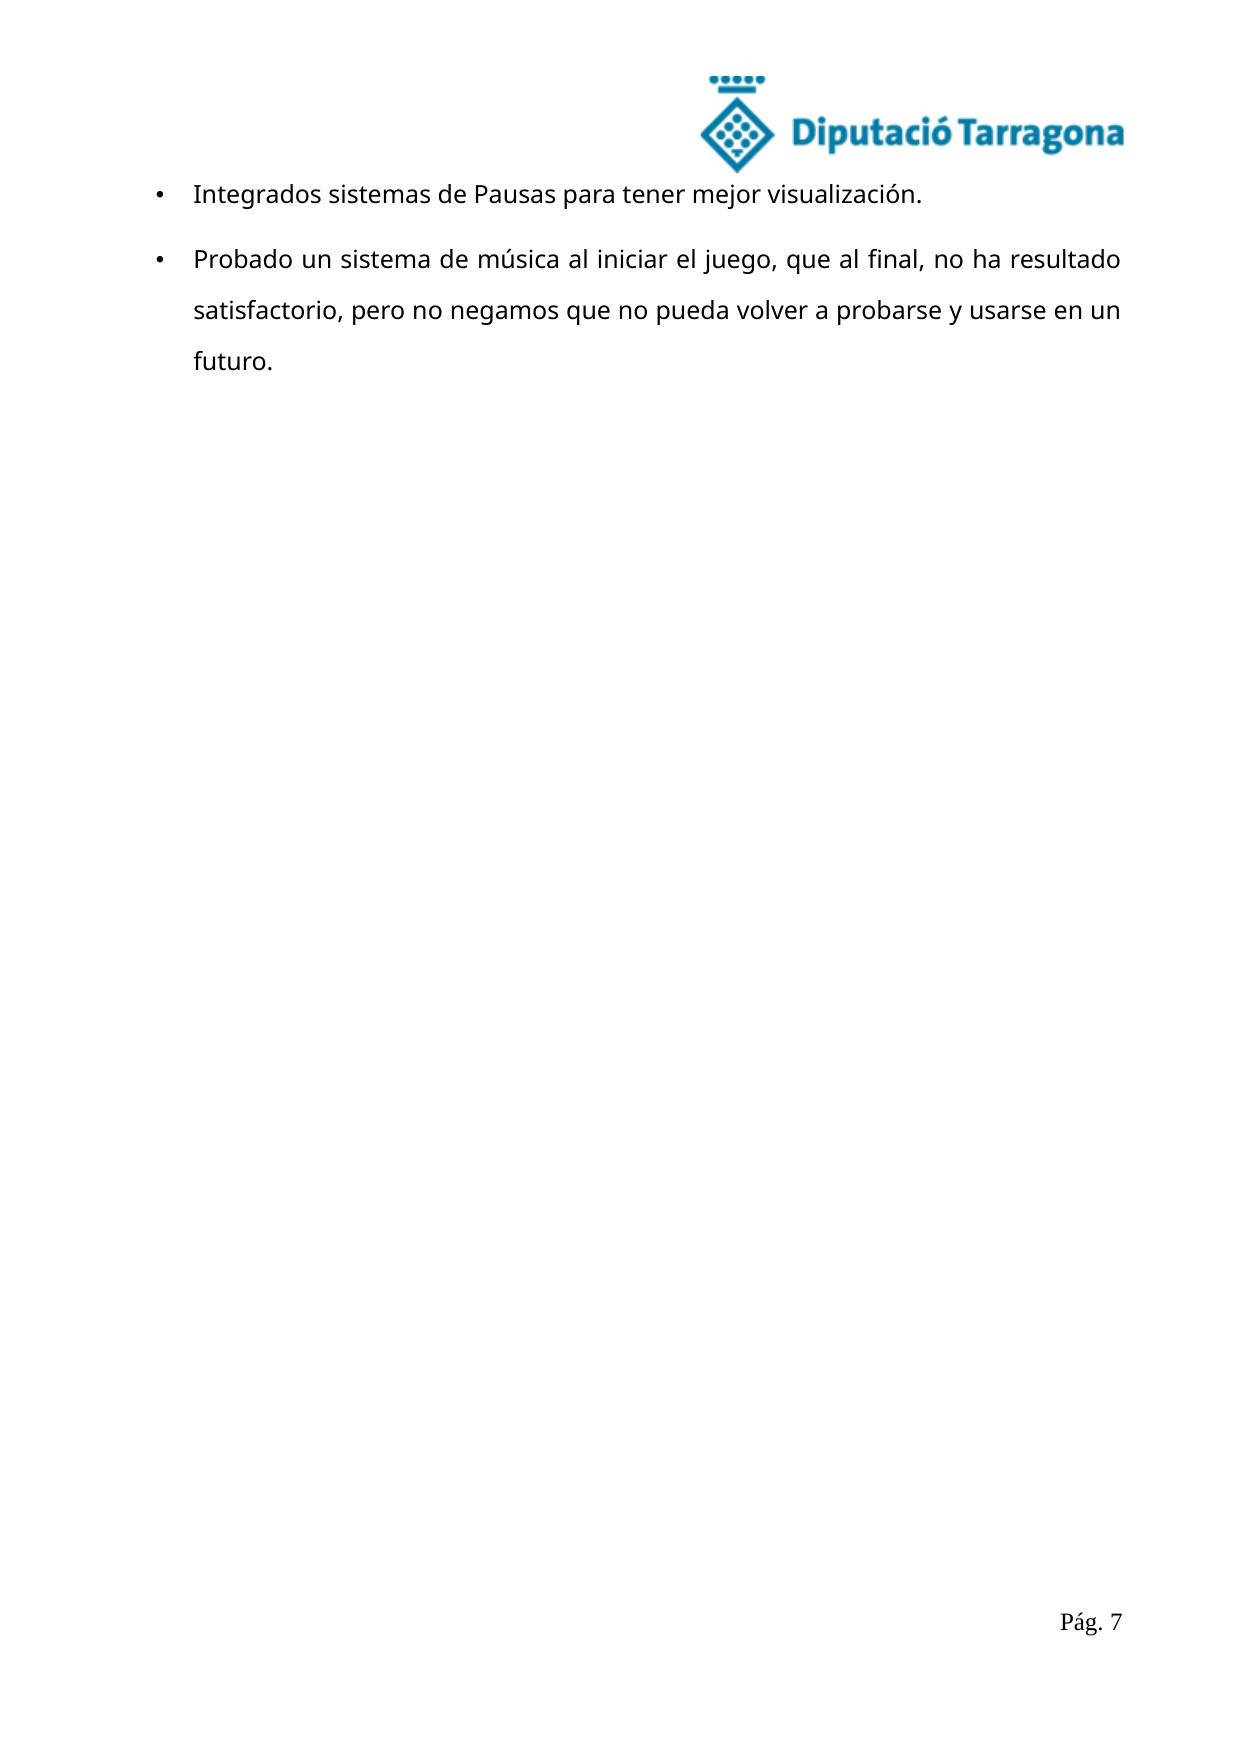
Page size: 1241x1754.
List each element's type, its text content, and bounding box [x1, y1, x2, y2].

list Integrados sistemas de Pausas para tener mejor visualización. [156, 176, 1122, 210]
picture [700, 76, 1124, 173]
list Probado un sistema de música al iniciar el juego, que al final, no ha resultado satisfactorio, pero no negamos que no pueda volver a probarse y usarse en un futuro. [156, 242, 1122, 378]
